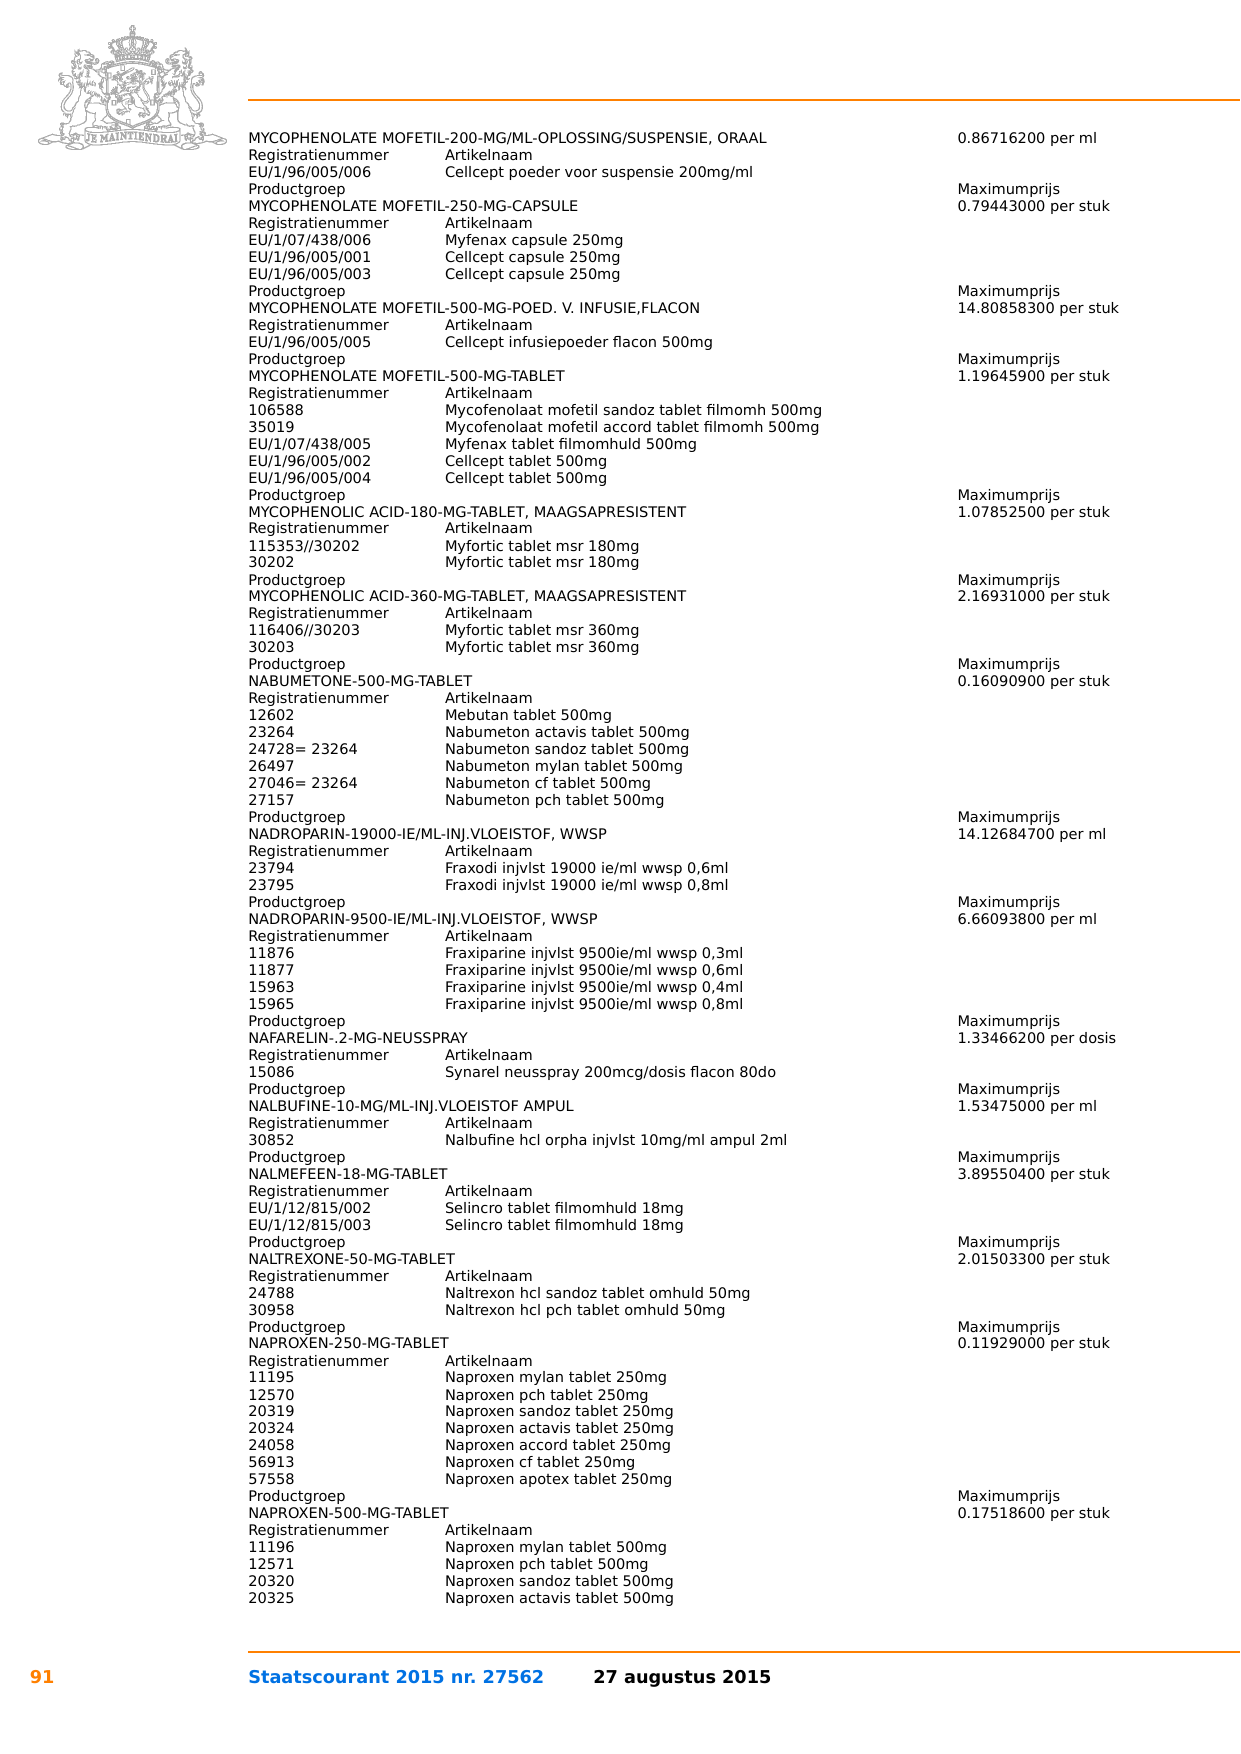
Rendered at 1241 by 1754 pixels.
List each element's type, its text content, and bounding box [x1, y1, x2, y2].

table_cell Registratienummer [248, 1183, 439, 1199]
table_cell Productgroep [248, 1234, 439, 1251]
table_cell [951, 979, 1163, 996]
table_cell 26497 [248, 758, 439, 775]
table_cell 12570 [248, 1386, 439, 1403]
table_cell NALTREXONE-50-MG-TABLET [248, 1251, 951, 1267]
table_cell EU/1/96/005/001 [248, 249, 439, 266]
table_cell [951, 707, 1163, 724]
table_cell Nabumeton sandoz tablet 500mg [439, 741, 951, 758]
table_cell Productgroep [248, 1319, 439, 1335]
table_cell 23795 [248, 877, 439, 894]
table_cell [951, 1183, 1163, 1199]
table_cell Productgroep [248, 181, 439, 198]
table_cell [951, 996, 1163, 1013]
table_cell Myfortic tablet msr 360mg [439, 622, 951, 639]
table_cell 30203 [248, 639, 439, 656]
table_cell Registratienummer [248, 1047, 439, 1064]
table_cell Artikelnaam [439, 317, 951, 334]
table_cell Productgroep [248, 894, 439, 911]
table_cell MYCOPHENOLATE MOFETIL-500-MG-POED. V. INFUSIE,FLACON [248, 300, 951, 317]
table_cell [439, 181, 951, 198]
table_cell 23264 [248, 724, 439, 741]
table_cell 15965 [248, 996, 439, 1013]
table_cell [439, 894, 951, 911]
table_cell [951, 1403, 1163, 1420]
table_cell Artikelnaam [439, 1268, 951, 1284]
table_cell Maximumprijs [951, 351, 1163, 368]
table_cell 23794 [248, 860, 439, 877]
table_cell 0.11929000 per stuk [951, 1335, 1163, 1352]
table_cell [951, 1353, 1163, 1369]
table_cell Mycofenolaat mofetil sandoz tablet filmomh 500mg [439, 402, 951, 418]
table_cell Fraxiparine injvlst 9500ie/ml wwsp 0,3ml [439, 945, 951, 962]
table_cell Registratienummer [248, 1115, 439, 1132]
table_cell [439, 809, 951, 826]
table_cell Maximumprijs [951, 1234, 1163, 1251]
table_cell 11195 [248, 1369, 439, 1386]
table_cell Cellcept capsule 250mg [439, 266, 951, 283]
table_cell Synarel neusspray 200mcg/dosis flacon 80do [439, 1064, 951, 1081]
table_cell Maximumprijs [951, 571, 1163, 588]
table_cell Fraxiparine injvlst 9500ie/ml wwsp 0,4ml [439, 979, 951, 996]
table_cell NAPROXEN-250-MG-TABLET [248, 1335, 951, 1352]
table_cell [951, 724, 1163, 741]
table_cell [951, 317, 1163, 334]
table_cell 24788 [248, 1285, 439, 1301]
table_cell [951, 792, 1163, 809]
table_cell Maximumprijs [951, 486, 1163, 503]
table_cell 1.53475000 per ml [951, 1098, 1163, 1115]
table_cell Nabumeton cf tablet 500mg [439, 775, 951, 792]
table_cell 116406//30203 [248, 622, 439, 639]
table_cell Naproxen mylan tablet 500mg [439, 1539, 951, 1556]
table_cell Productgroep [248, 1149, 439, 1166]
table_cell [951, 402, 1163, 418]
table_cell [439, 571, 951, 588]
table_cell Registratienummer [248, 1353, 439, 1369]
table_cell 2.01503300 per stuk [951, 1251, 1163, 1267]
table_cell MYCOPHENOLIC ACID-360-MG-TABLET, MAAGSAPRESISTENT [248, 588, 951, 605]
table_cell [951, 436, 1163, 452]
table_cell [439, 1234, 951, 1251]
table_cell [439, 1488, 951, 1505]
table_cell 2.16931000 per stuk [951, 588, 1163, 605]
table_cell Registratienummer [248, 147, 439, 164]
table_cell [951, 1369, 1163, 1386]
table_cell EU/1/96/005/005 [248, 334, 439, 351]
table_cell EU/1/07/438/006 [248, 232, 439, 249]
table_cell [951, 1454, 1163, 1471]
table_cell Productgroep [248, 1081, 439, 1098]
table_cell [951, 639, 1163, 656]
table_cell Naproxen actavis tablet 500mg [439, 1590, 951, 1607]
table_cell Maximumprijs [951, 1081, 1163, 1098]
table_cell 1.33466200 per dosis [951, 1030, 1163, 1047]
table_cell Productgroep [248, 283, 439, 300]
table_cell EU/1/96/005/006 [248, 164, 439, 181]
table_cell [951, 1301, 1163, 1318]
table_cell Naproxen cf tablet 250mg [439, 1454, 951, 1471]
table_cell [951, 758, 1163, 775]
table_cell [951, 266, 1163, 283]
table_cell [951, 605, 1163, 622]
table_cell Fraxiparine injvlst 9500ie/ml wwsp 0,8ml [439, 996, 951, 1013]
table_cell [439, 351, 951, 368]
table_cell [951, 962, 1163, 979]
table_cell Artikelnaam [439, 605, 951, 622]
table_cell Myfortic tablet msr 360mg [439, 639, 951, 656]
table_cell Fraxodi injvlst 19000 ie/ml wwsp 0,6ml [439, 860, 951, 877]
table_cell MYCOPHENOLATE MOFETIL-500-MG-TABLET [248, 368, 951, 384]
table_cell Maximumprijs [951, 1488, 1163, 1505]
table_cell MYCOPHENOLATE MOFETIL-250-MG-CAPSULE [248, 198, 951, 215]
table_cell [951, 1522, 1163, 1539]
table_cell 6.66093800 per ml [951, 911, 1163, 928]
table_cell 30852 [248, 1132, 439, 1149]
table_cell Cellcept poeder voor suspensie 200mg/ml [439, 164, 951, 181]
table_cell [951, 1200, 1163, 1217]
table_cell [951, 1437, 1163, 1454]
table_cell [951, 453, 1163, 469]
table_cell 27157 [248, 792, 439, 809]
table_cell Naproxen pch tablet 250mg [439, 1386, 951, 1403]
table_cell [951, 928, 1163, 945]
table_cell [439, 1081, 951, 1098]
table_cell Myfenax capsule 250mg [439, 232, 951, 249]
table_cell Nabumeton actavis tablet 500mg [439, 724, 951, 741]
table_cell [951, 249, 1163, 266]
table_cell [951, 690, 1163, 707]
table_cell 20325 [248, 1590, 439, 1607]
table_cell Artikelnaam [439, 843, 951, 860]
table_cell [951, 1115, 1163, 1132]
table_cell Registratienummer [248, 690, 439, 707]
table_cell Naproxen apotex tablet 250mg [439, 1471, 951, 1488]
table_cell [951, 334, 1163, 351]
table_cell Naproxen accord tablet 250mg [439, 1437, 951, 1454]
table_cell Naproxen sandoz tablet 500mg [439, 1573, 951, 1590]
table_cell Maximumprijs [951, 283, 1163, 300]
table_cell 15963 [248, 979, 439, 996]
table_cell [951, 1064, 1163, 1081]
table_cell [951, 741, 1163, 758]
table_cell Registratienummer [248, 317, 439, 334]
table_cell Artikelnaam [439, 928, 951, 945]
table_cell [951, 843, 1163, 860]
table_cell [439, 1319, 951, 1335]
table_cell 11876 [248, 945, 439, 962]
table_cell [951, 775, 1163, 792]
table_cell Naltrexon hcl pch tablet omhuld 50mg [439, 1301, 951, 1318]
table_cell [951, 385, 1163, 402]
table_cell Mebutan tablet 500mg [439, 707, 951, 724]
table_cell Registratienummer [248, 1522, 439, 1539]
table_cell Nabumeton mylan tablet 500mg [439, 758, 951, 775]
table_cell NADROPARIN-19000-IE/ML-INJ.VLOEISTOF, WWSP [248, 826, 951, 843]
table_cell [951, 1573, 1163, 1590]
table_cell Artikelnaam [439, 690, 951, 707]
table_cell [951, 232, 1163, 249]
table_cell 56913 [248, 1454, 439, 1471]
table_cell Nalbufine hcl orpha injvlst 10mg/ml ampul 2ml [439, 1132, 951, 1149]
table_cell NABUMETONE-500-MG-TABLET [248, 673, 951, 690]
table_cell 12602 [248, 707, 439, 724]
table_cell [951, 538, 1163, 554]
table_cell Productgroep [248, 809, 439, 826]
table_cell Artikelnaam [439, 520, 951, 537]
table_cell NALBUFINE-10-MG/ML-INJ.VLOEISTOF AMPUL [248, 1098, 951, 1115]
table_cell 115353//30202 [248, 538, 439, 554]
table_cell [951, 622, 1163, 639]
table_cell Artikelnaam [439, 147, 951, 164]
table_cell Productgroep [248, 486, 439, 503]
table_cell 30202 [248, 554, 439, 571]
table_cell [951, 1539, 1163, 1556]
table_cell Artikelnaam [439, 215, 951, 232]
table_cell Maximumprijs [951, 181, 1163, 198]
table_cell Selincro tablet filmomhuld 18mg [439, 1200, 951, 1217]
table_cell Fraxiparine injvlst 9500ie/ml wwsp 0,6ml [439, 962, 951, 979]
table_cell Maximumprijs [951, 1149, 1163, 1166]
table_cell [439, 283, 951, 300]
table_cell [951, 1285, 1163, 1301]
table_cell [951, 554, 1163, 571]
table_cell NAPROXEN-500-MG-TABLET [248, 1505, 951, 1522]
table_cell [951, 419, 1163, 436]
table_cell [951, 215, 1163, 232]
table_cell EU/1/12/815/003 [248, 1217, 439, 1233]
table_cell EU/1/07/438/005 [248, 436, 439, 452]
table_cell Registratienummer [248, 215, 439, 232]
table_cell [951, 945, 1163, 962]
table_cell Selincro tablet filmomhuld 18mg [439, 1217, 951, 1233]
table_cell Artikelnaam [439, 1183, 951, 1199]
table_cell Registratienummer [248, 843, 439, 860]
table_cell Naproxen actavis tablet 250mg [439, 1420, 951, 1437]
table_cell 11877 [248, 962, 439, 979]
table_cell MYCOPHENOLATE MOFETIL-200-MG/ML-OPLOSSING/SUSPENSIE, ORAAL [248, 130, 951, 147]
table_cell Cellcept capsule 250mg [439, 249, 951, 266]
table_cell 15086 [248, 1064, 439, 1081]
table_cell [951, 1556, 1163, 1573]
table_cell Productgroep [248, 571, 439, 588]
table_cell Productgroep [248, 656, 439, 673]
table_cell 1.07852500 per stuk [951, 504, 1163, 520]
table_cell [439, 656, 951, 673]
table_cell [951, 877, 1163, 894]
table_cell Artikelnaam [439, 1522, 951, 1539]
table_cell 0.86716200 per ml [951, 130, 1163, 147]
table_cell 3.89550400 per stuk [951, 1166, 1163, 1183]
table_cell 30958 [248, 1301, 439, 1318]
table_cell [439, 1013, 951, 1030]
table_cell [951, 1420, 1163, 1437]
table_cell Productgroep [248, 351, 439, 368]
table_cell EU/1/96/005/004 [248, 470, 439, 486]
table_cell Maximumprijs [951, 656, 1163, 673]
table_cell Mycofenolaat mofetil accord tablet filmomh 500mg [439, 419, 951, 436]
table_cell Naltrexon hcl sandoz tablet omhuld 50mg [439, 1285, 951, 1301]
table_cell Cellcept infusiepoeder flacon 500mg [439, 334, 951, 351]
table_cell [439, 1149, 951, 1166]
table_cell 24728= 23264 [248, 741, 439, 758]
table_cell Registratienummer [248, 605, 439, 622]
table_cell Maximumprijs [951, 1319, 1163, 1335]
table_cell Naproxen sandoz tablet 250mg [439, 1403, 951, 1420]
table_cell Fraxodi injvlst 19000 ie/ml wwsp 0,8ml [439, 877, 951, 894]
table_cell NADROPARIN-9500-IE/ML-INJ.VLOEISTOF, WWSP [248, 911, 951, 928]
table_cell Productgroep [248, 1013, 439, 1030]
table_cell 0.16090900 per stuk [951, 673, 1163, 690]
table_cell 11196 [248, 1539, 439, 1556]
table_cell Maximumprijs [951, 1013, 1163, 1030]
table_cell Registratienummer [248, 520, 439, 537]
table_cell Artikelnaam [439, 1353, 951, 1369]
table_cell Naproxen mylan tablet 250mg [439, 1369, 951, 1386]
table_cell Artikelnaam [439, 385, 951, 402]
table_cell Myfortic tablet msr 180mg [439, 538, 951, 554]
table_cell EU/1/96/005/002 [248, 453, 439, 469]
table_cell 14.80858300 per stuk [951, 300, 1163, 317]
table_cell 24058 [248, 1437, 439, 1454]
table_cell [951, 1471, 1163, 1488]
table_cell Myfenax tablet filmomhuld 500mg [439, 436, 951, 452]
table_cell 12571 [248, 1556, 439, 1573]
table_cell Registratienummer [248, 928, 439, 945]
table_cell Artikelnaam [439, 1047, 951, 1064]
table_cell [439, 486, 951, 503]
table_cell EU/1/12/815/002 [248, 1200, 439, 1217]
table_cell 20320 [248, 1573, 439, 1590]
table_cell 106588 [248, 402, 439, 418]
table_cell [951, 1217, 1163, 1233]
table_cell Maximumprijs [951, 894, 1163, 911]
table_cell [951, 1590, 1163, 1607]
table_cell Registratienummer [248, 385, 439, 402]
table_cell EU/1/96/005/003 [248, 266, 439, 283]
table_cell [951, 164, 1163, 181]
table_cell Artikelnaam [439, 1115, 951, 1132]
table_cell Naproxen pch tablet 500mg [439, 1556, 951, 1573]
table_cell 0.79443000 per stuk [951, 198, 1163, 215]
table_cell 57558 [248, 1471, 439, 1488]
table_cell [951, 1268, 1163, 1284]
table_cell Cellcept tablet 500mg [439, 470, 951, 486]
table_cell 14.12684700 per ml [951, 826, 1163, 843]
table_cell 0.17518600 per stuk [951, 1505, 1163, 1522]
table_cell NALMEFEEN-18-MG-TABLET [248, 1166, 951, 1183]
table_cell 35019 [248, 419, 439, 436]
table_cell Cellcept tablet 500mg [439, 453, 951, 469]
table_cell [951, 1047, 1163, 1064]
table_cell 20319 [248, 1403, 439, 1420]
table_cell Myfortic tablet msr 180mg [439, 554, 951, 571]
table_cell MYCOPHENOLIC ACID-180-MG-TABLET, MAAGSAPRESISTENT [248, 504, 951, 520]
table_cell Productgroep [248, 1488, 439, 1505]
table_cell 20324 [248, 1420, 439, 1437]
table_cell Registratienummer [248, 1268, 439, 1284]
table_cell [951, 1386, 1163, 1403]
table_cell [951, 147, 1163, 164]
table_cell 27046= 23264 [248, 775, 439, 792]
picture [38, 25, 227, 150]
table_cell [951, 1132, 1163, 1149]
table_cell 1.19645900 per stuk [951, 368, 1163, 384]
table_cell NAFARELIN-.2-MG-NEUSSPRAY [248, 1030, 951, 1047]
table_cell [951, 860, 1163, 877]
table_cell [951, 470, 1163, 486]
table_cell Nabumeton pch tablet 500mg [439, 792, 951, 809]
table_cell [951, 520, 1163, 537]
table_cell Maximumprijs [951, 809, 1163, 826]
